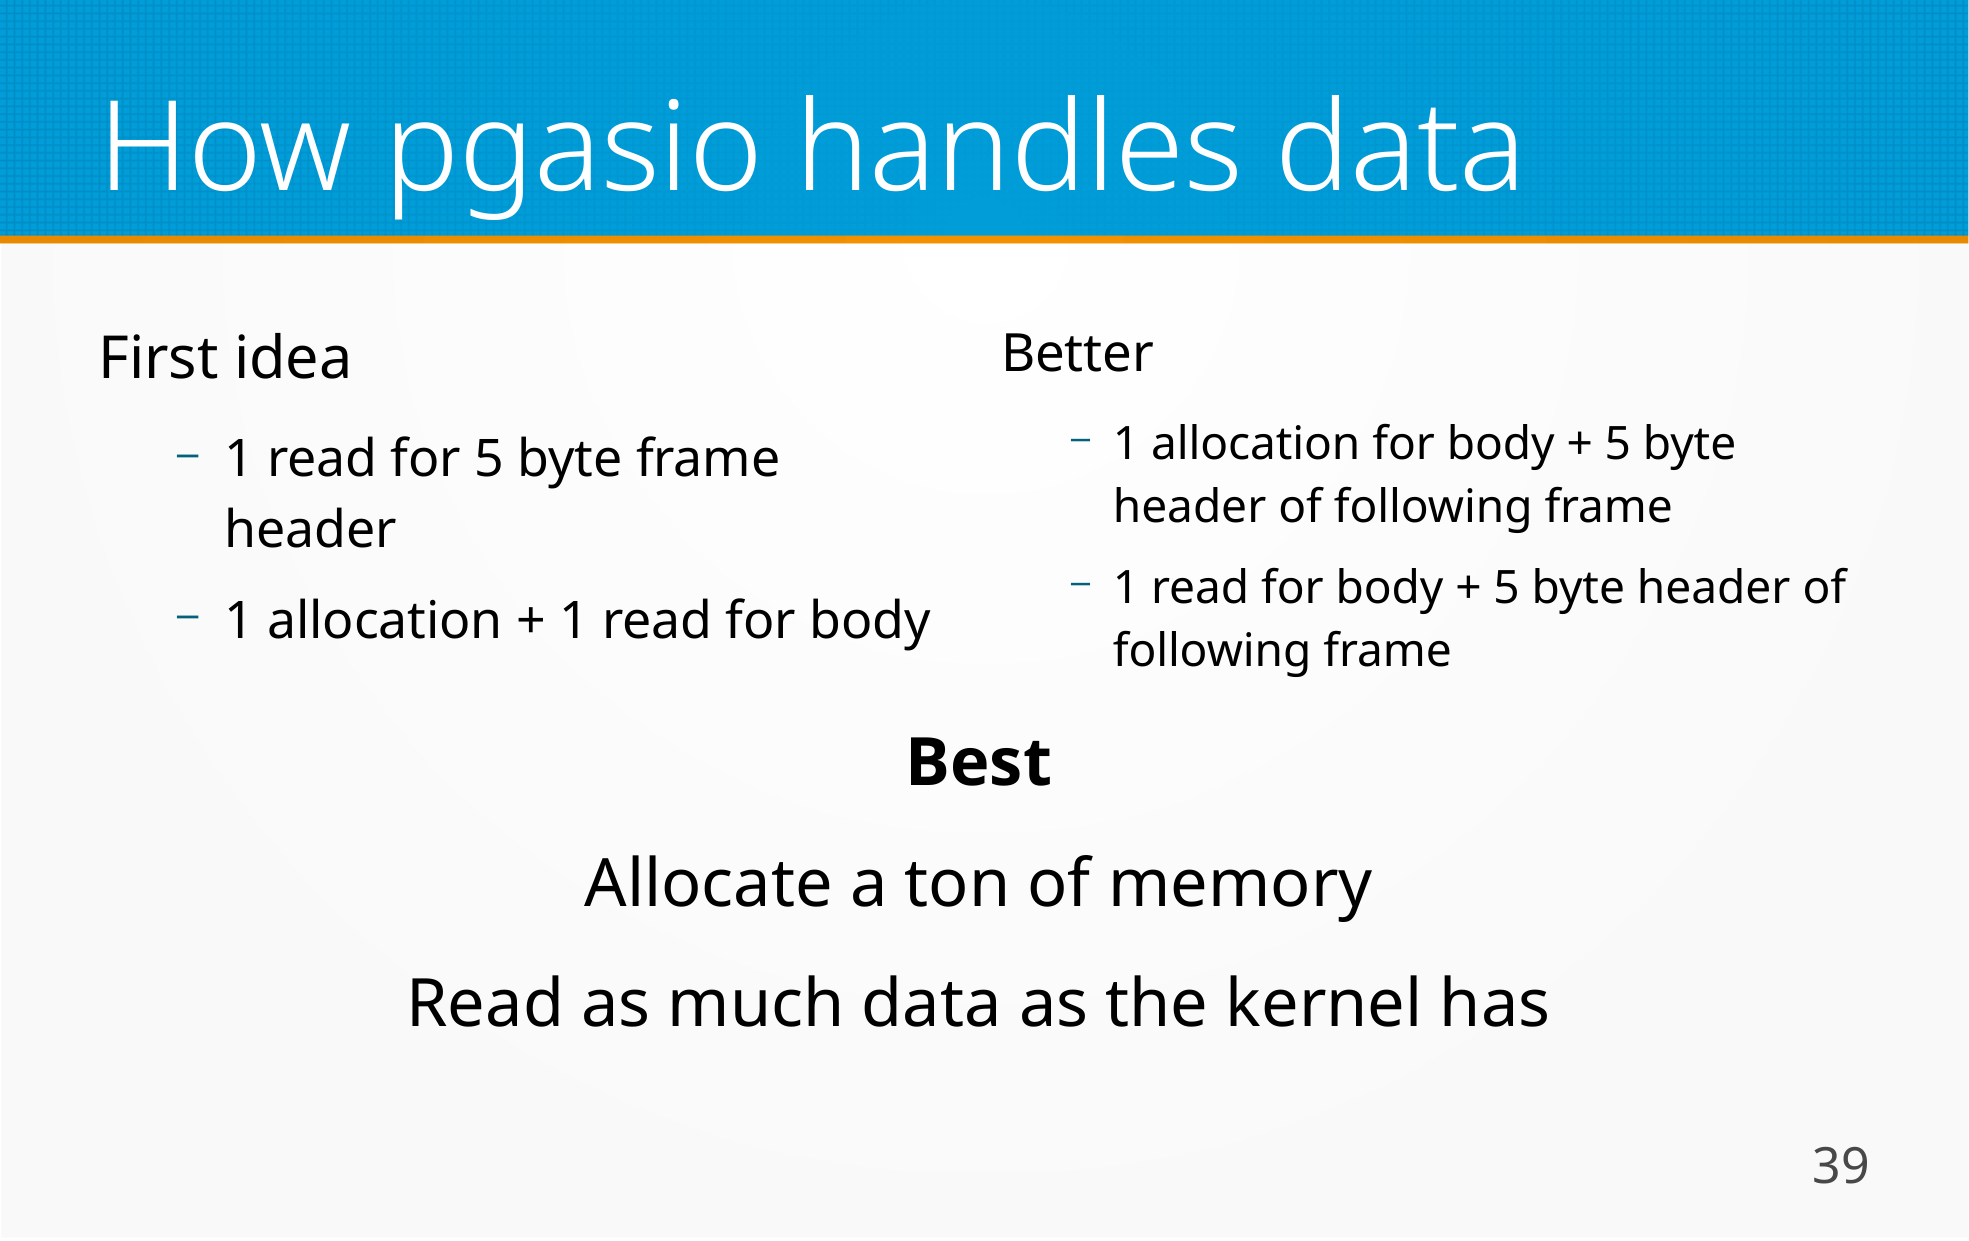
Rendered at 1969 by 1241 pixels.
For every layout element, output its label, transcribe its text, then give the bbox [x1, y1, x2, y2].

list Better 1 allocation for body + 5 byte header of following frame 1 read for body + 5 byte header of following frame [1001, 315, 1861, 680]
list Best Allocate a ton of memory Read as much data as the kernel has [98, 714, 1861, 1080]
picture [0, 236, 1969, 1241]
list First idea 1 read for 5 byte frame header 1 allocation + 1 read for body [98, 315, 958, 680]
title How pgasio handles data [98, 19, 1870, 227]
